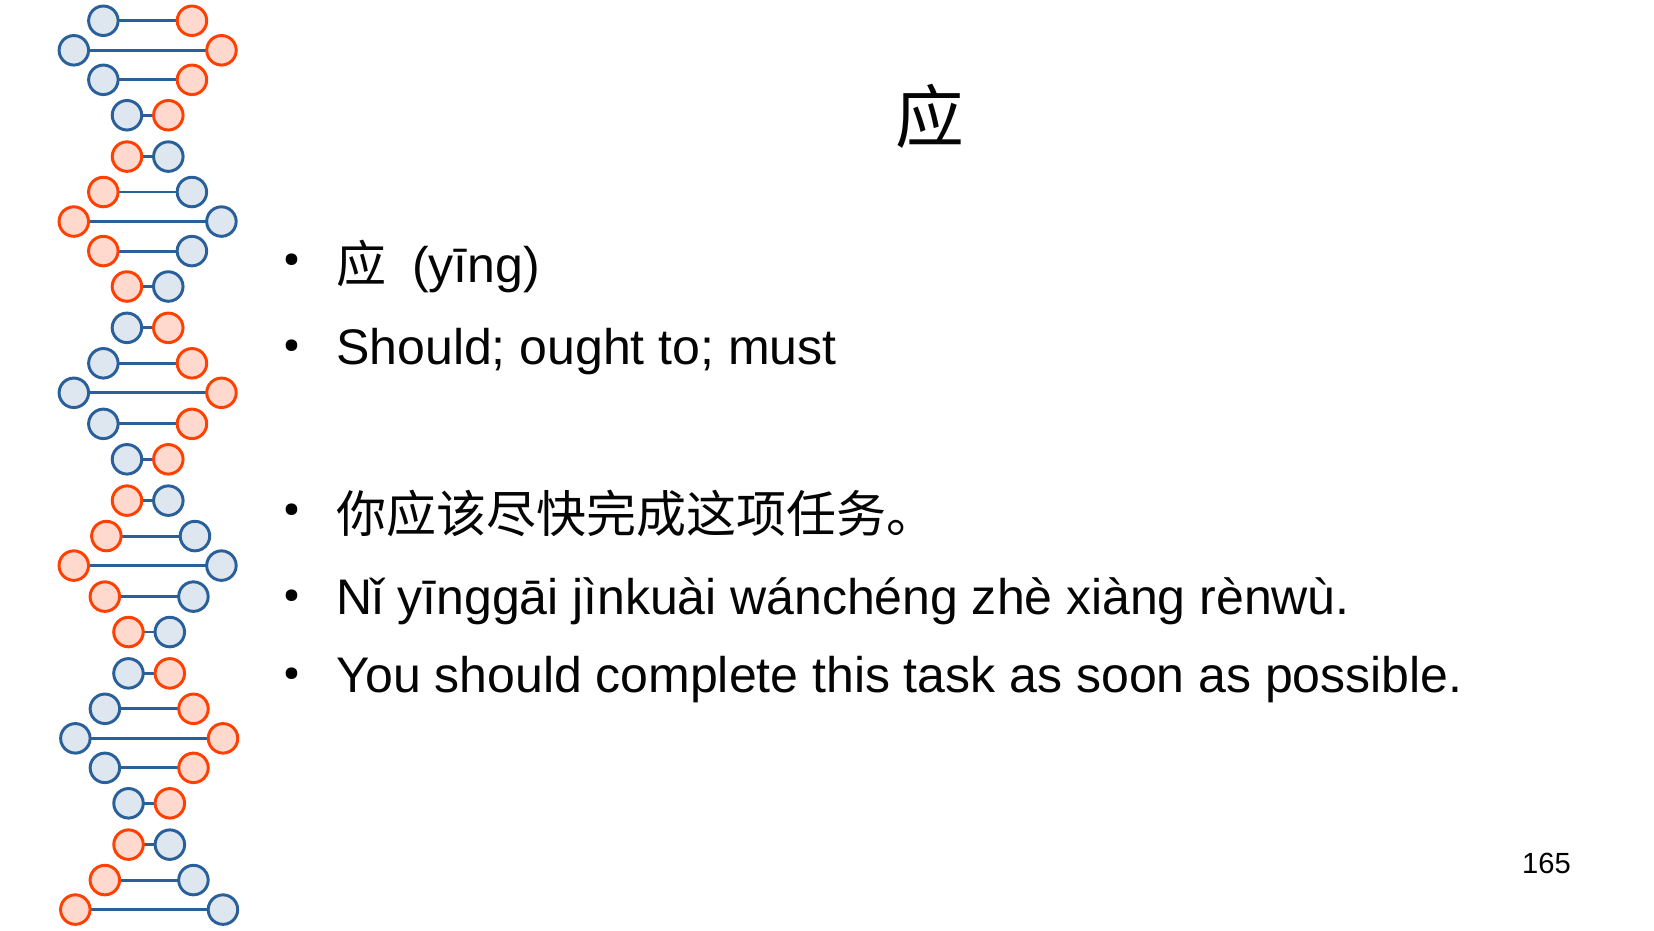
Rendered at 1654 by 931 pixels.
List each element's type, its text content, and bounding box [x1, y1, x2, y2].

list 应 (yīng) Should; ought to; must 你应该尽快完成这项任务。 Nǐ yīnggāi jìnkuài wánchéng zhè xiàng rènwù. You should complete this task as soon as possible. [265, 224, 1595, 764]
title 应 [265, 35, 1595, 189]
